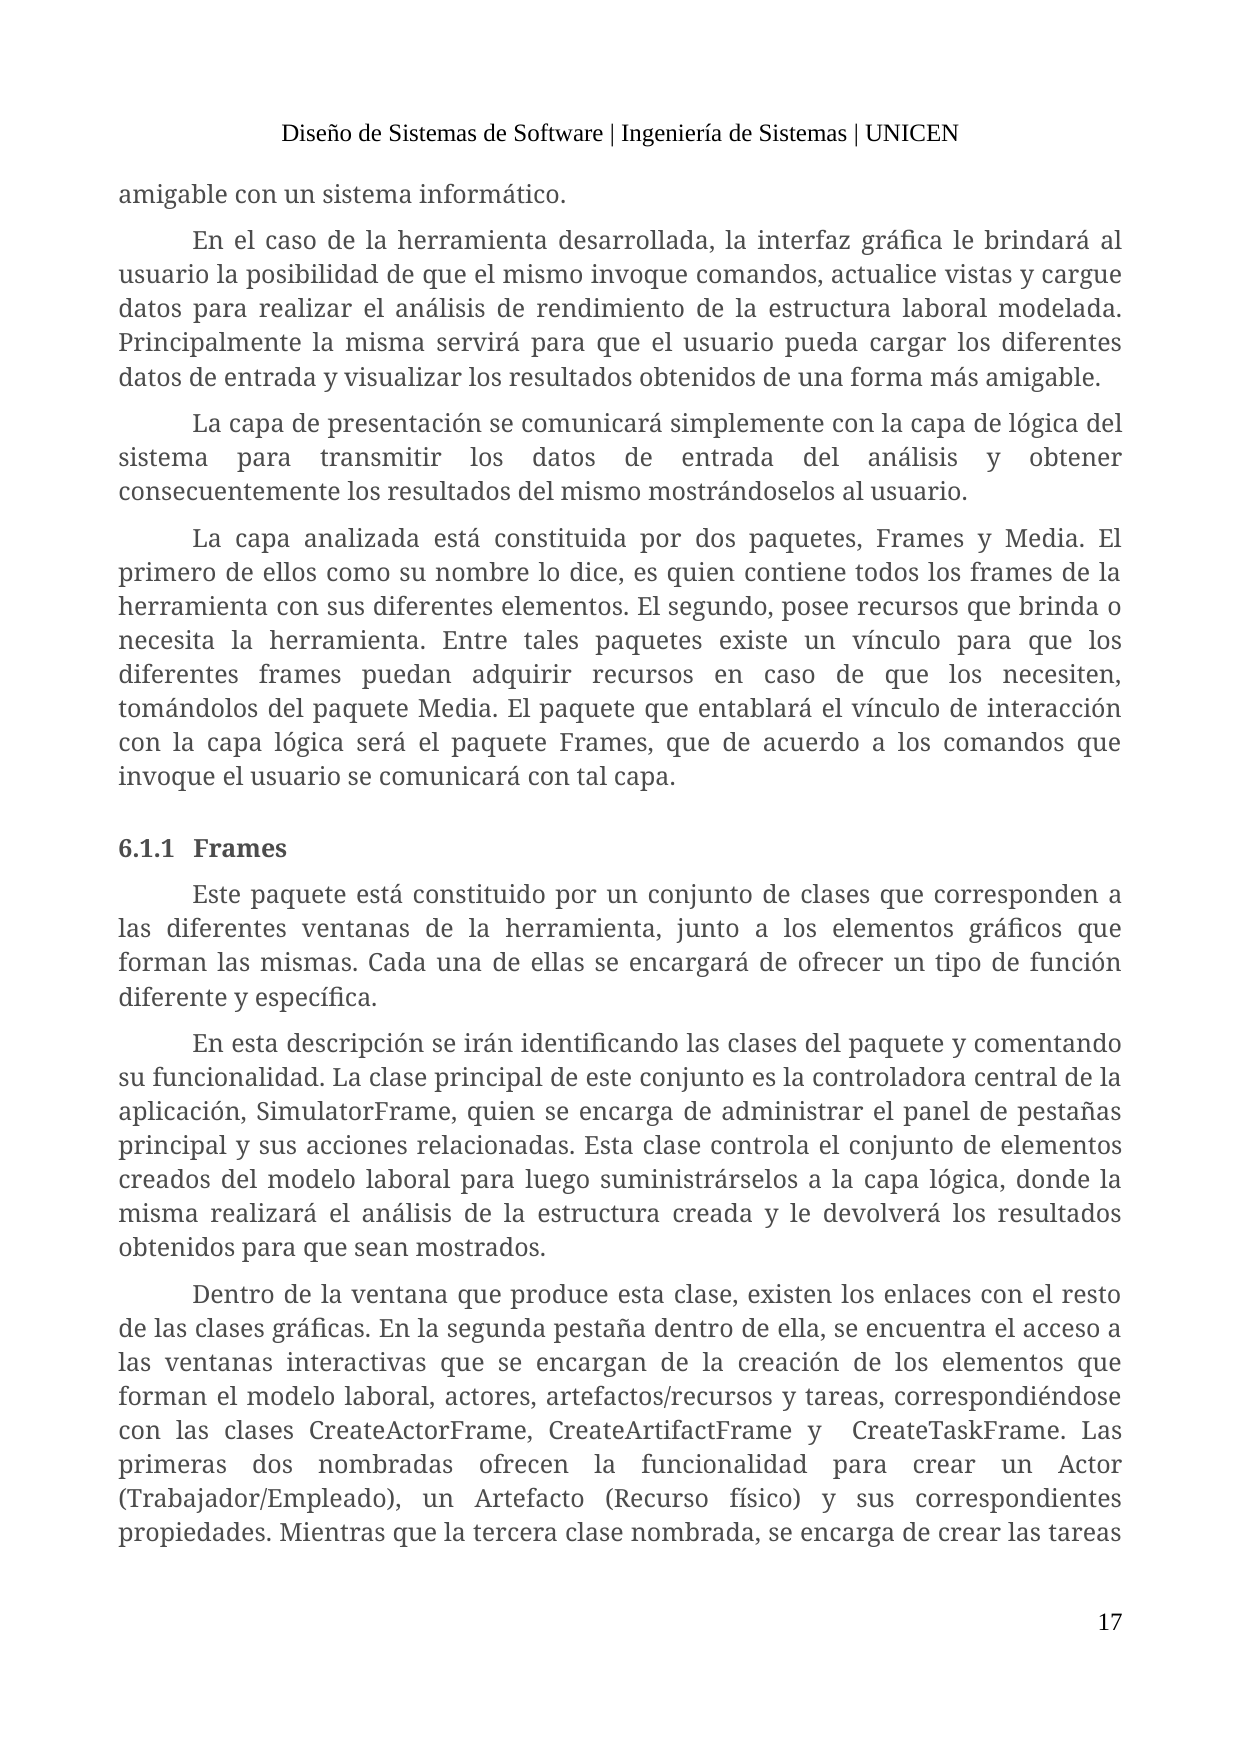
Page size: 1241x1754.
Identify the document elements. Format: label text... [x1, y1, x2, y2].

text Este paquete está constituido por un conjunto de clases que corresponden a las diferentes ventanas de la herramienta, junto a los elementos gráficos que forman las mismas. Cada una de ellas se encargará de ofrecer un tipo de función diferente y específica. [118, 877, 1122, 1013]
text En el caso de la herramienta desarrollada, la interfaz gráfica le brindará al usuario la posibilidad de que el mismo invoque comandos, actualice vistas y cargue datos para realizar el análisis de rendimiento de la estructura laboral modelada. Principalmente la misma servirá para que el usuario pueda cargar los diferentes datos de entrada y visualizar los resultados obtenidos de una forma más amigable. [118, 223, 1122, 393]
text La capa de presentación se comunicará simplemente con la capa de lógica del sistema para transmitir los datos de entrada del análisis y obtener consecuentemente los resultados del mismo mostrándoselos al usuario. [118, 406, 1122, 508]
subtitle Frames [118, 830, 1122, 864]
text Dentro de la ventana que produce esta clase, existen los enlaces con el resto de las clases gráficas. En la segunda pestaña dentro de ella, se encuentra el acceso a las ventanas interactivas que se encargan de la creación de los elementos que forman el modelo laboral, actores, artefactos/recursos y tareas, correspondiéndose con las clases CreateActorFrame, CreateArtifactFrame y CreateTaskFrame. Las primeras dos nombradas ofrecen la funcionalidad para crear un Actor (Trabajador/Empleado), un Artefacto (Recurso físico) y sus correspondientes propiedades. Mientras que la tercera clase nombrada, se encarga de crear las tareas [118, 1277, 1122, 1549]
text En esta descripción se irán identificando las clases del paquete y comentando su funcionalidad. La clase principal de este conjunto es la controladora central de la aplicación, SimulatorFrame, quien se encarga de administrar el panel de pestañas principal y sus acciones relacionadas. Esta clase controla el conjunto de elementos creados del modelo laboral para luego suministrárselos a la capa lógica, donde la misma realizará el análisis de la estructura creada y le devolverá los resultados obtenidos para que sean mostrados. [118, 1026, 1122, 1264]
text La capa analizada está constituida por dos paquetes, Frames y Media. El primero de ellos como su nombre lo dice, es quien contiene todos los frames de la herramienta con sus diferentes elementos. El segundo, posee recursos que brinda o necesita la herramienta. Entre tales paquetes existe un vínculo para que los diferentes frames puedan adquirir recursos en caso de que los necesiten, tomándolos del paquete Media. El paquete que entablará el vínculo de interacción con la capa lógica será el paquete Frames, que de acuerdo a los comandos que invoque el usuario se comunicará con tal capa. [118, 520, 1122, 793]
text amigable con un sistema informático. [118, 176, 1122, 210]
